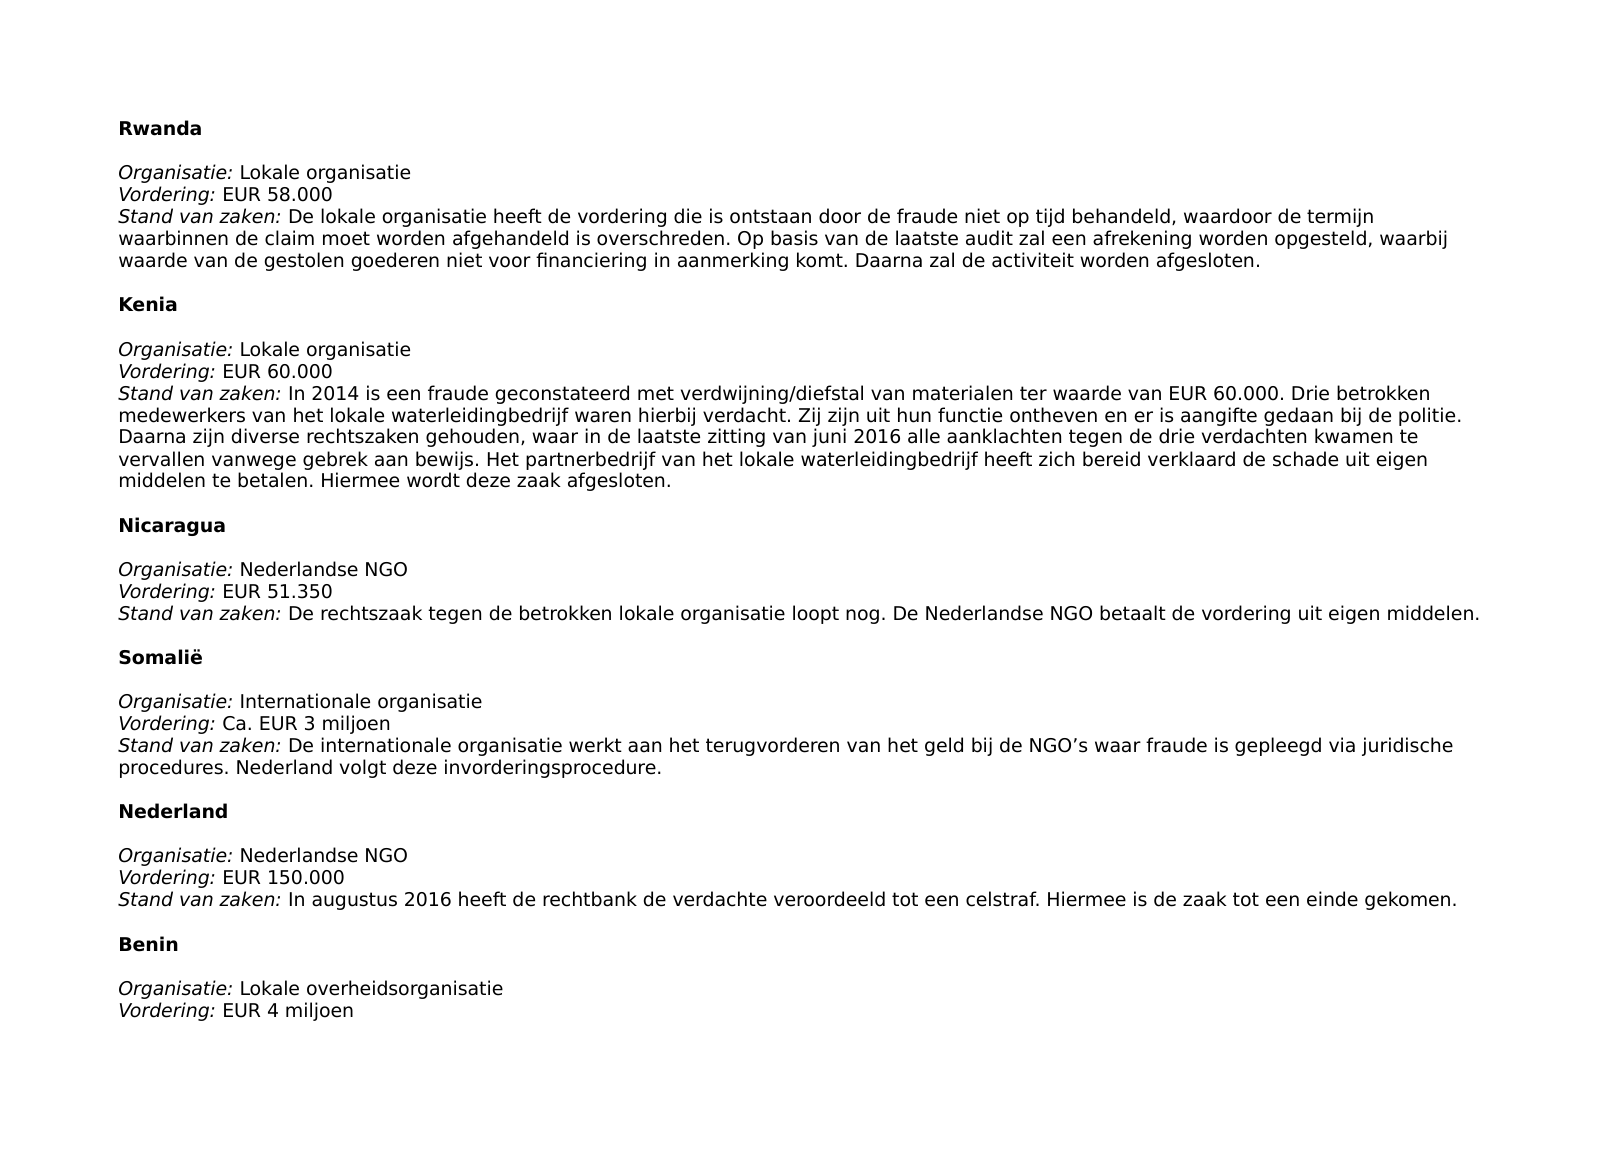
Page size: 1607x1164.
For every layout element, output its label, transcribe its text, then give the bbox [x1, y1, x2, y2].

text Stand van zaken: In augustus 2016 heeft de rechtbank de verdachte veroordeeld tot een celstraf. Hiermee is de zaak tot een einde gekomen. [118, 889, 1488, 911]
subtitle Rwanda [118, 118, 1488, 140]
subtitle Benin [118, 933, 1488, 955]
subtitle Kenia [118, 294, 1488, 316]
text Organisatie: Lokale organisatie [118, 338, 1488, 361]
subtitle Nicaragua [118, 514, 1488, 537]
text Vordering: EUR 4 miljoen [118, 999, 1488, 1022]
subtitle Nederland [118, 801, 1488, 823]
text Vordering: Ca. EUR 3 miljoen [118, 713, 1488, 735]
text Organisatie: Internationale organisatie [118, 691, 1488, 713]
text Organisatie: Nederlandse NGO [118, 845, 1488, 867]
text Stand van zaken: De lokale organisatie heeft de vordering die is ontstaan door de fraude niet op tijd behandeld, waardoor de termijn waarbinnen de claim moet worden afgehandeld is overschreden. Op basis van de laatste audit zal een afrekening worden opgesteld, waarbij waarde van de gestolen goederen niet voor financiering in aanmerking komt. Daarna zal de activiteit worden afgesloten. [118, 206, 1488, 272]
text Stand van zaken: In 2014 is een fraude geconstateerd met verdwijning/diefstal van materialen ter waarde van EUR 60.000. Drie betrokken medewerkers van het lokale waterleidingbedrijf waren hierbij verdacht. Zij zijn uit hun functie ontheven en er is aangifte gedaan bij de politie. Daarna zijn diverse rechtszaken gehouden, waar in de laatste zitting van juni 2016 alle aanklachten tegen de drie verdachten kwamen te vervallen vanwege gebrek aan bewijs. Het partnerbedrijf van het lokale waterleidingbedrijf heeft zich bereid verklaard de schade uit eigen middelen te betalen. Hiermee wordt deze zaak afgesloten. [118, 382, 1488, 492]
text Stand van zaken: De rechtszaak tegen de betrokken lokale organisatie loopt nog. De Nederlandse NGO betaalt de vordering uit eigen middelen. [118, 603, 1488, 625]
subtitle Somalië [118, 647, 1488, 669]
text Organisatie: Lokale overheidsorganisatie [118, 978, 1488, 999]
text Organisatie: Nederlandse NGO [118, 559, 1488, 581]
text Vordering: EUR 60.000 [118, 361, 1488, 382]
text Vordering: EUR 51.350 [118, 581, 1488, 603]
text Stand van zaken: De internationale organisatie werkt aan het terugvorderen van het geld bij de NGO’s waar fraude is gepleegd via juridische procedures. Nederland volgt deze invorderingsprocedure. [118, 735, 1488, 779]
text Vordering: EUR 150.000 [118, 867, 1488, 889]
text Organisatie: Lokale organisatie [118, 162, 1488, 184]
text Vordering: EUR 58.000 [118, 184, 1488, 206]
